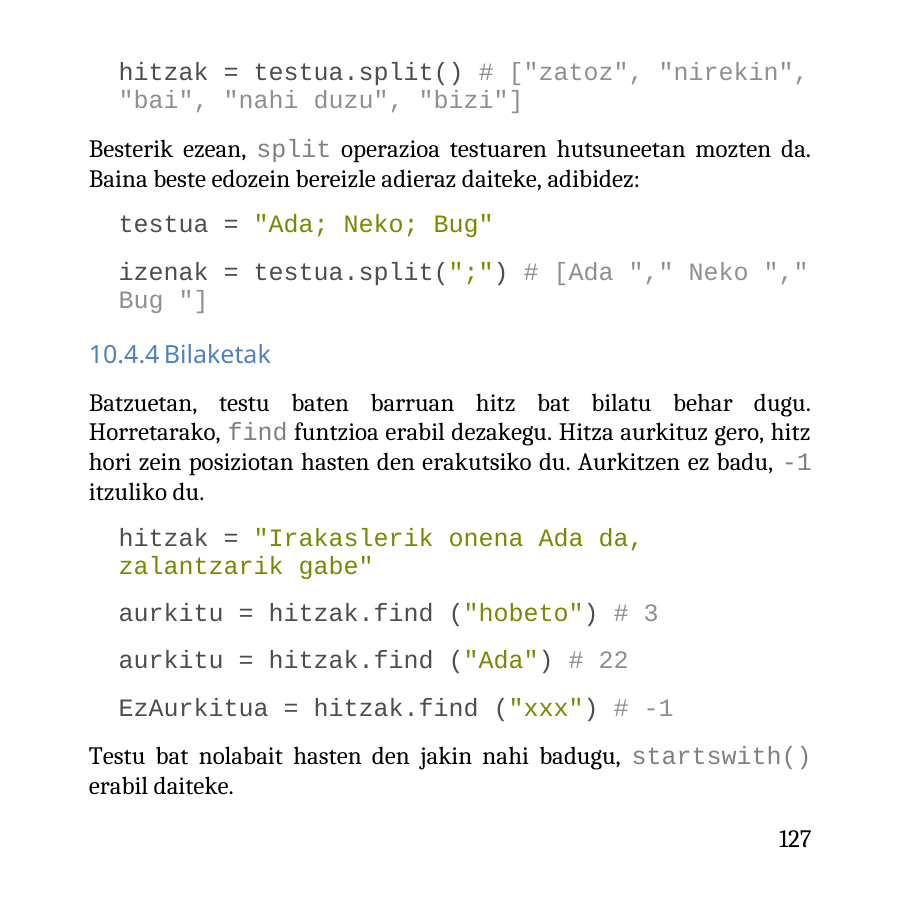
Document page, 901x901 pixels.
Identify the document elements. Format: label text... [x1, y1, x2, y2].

text Besterik ezean, split operazioa testuaren hutsuneetan mozten da. Baina beste edozein bereizle adieraz daiteke, adibidez: [89, 134, 811, 193]
text Testu bat nolabait hasten den jakin nahi badugu, startswith() erabil daiteke. [89, 742, 811, 801]
text aurkitu = hitzak.find ("Ada") # 22 [118, 648, 811, 676]
subtitle Bilaketak [89, 337, 811, 371]
text izenak = testua.split(";") # [Ada "," Neko "," Bug "] [118, 259, 811, 316]
text hitzak = testua.split() # ["zatoz", "nirekin", "bai", "nahi duzu", "bizi"] [118, 59, 811, 116]
text Batzuetan, testu baten barruan hitz bat bilatu behar dugu. Horretarako, find funtzioa erabil dezakegu. Hitza aurkituz gero, hitz hori zein posiziotan hasten den erakutsiko du. Aurkitzen ez badu, -1 itzuliko du. [89, 389, 811, 507]
text testua = "Ada; Neko; Bug" [118, 212, 811, 240]
text aurkitu = hitzak.find ("hobeto") # 3 [118, 601, 811, 629]
text hitzak = "Irakaslerik onena Ada da, zalantzarik gabe" [118, 526, 811, 582]
text EzAurkitua = hitzak.find ("xxx") # -1 [118, 695, 811, 723]
